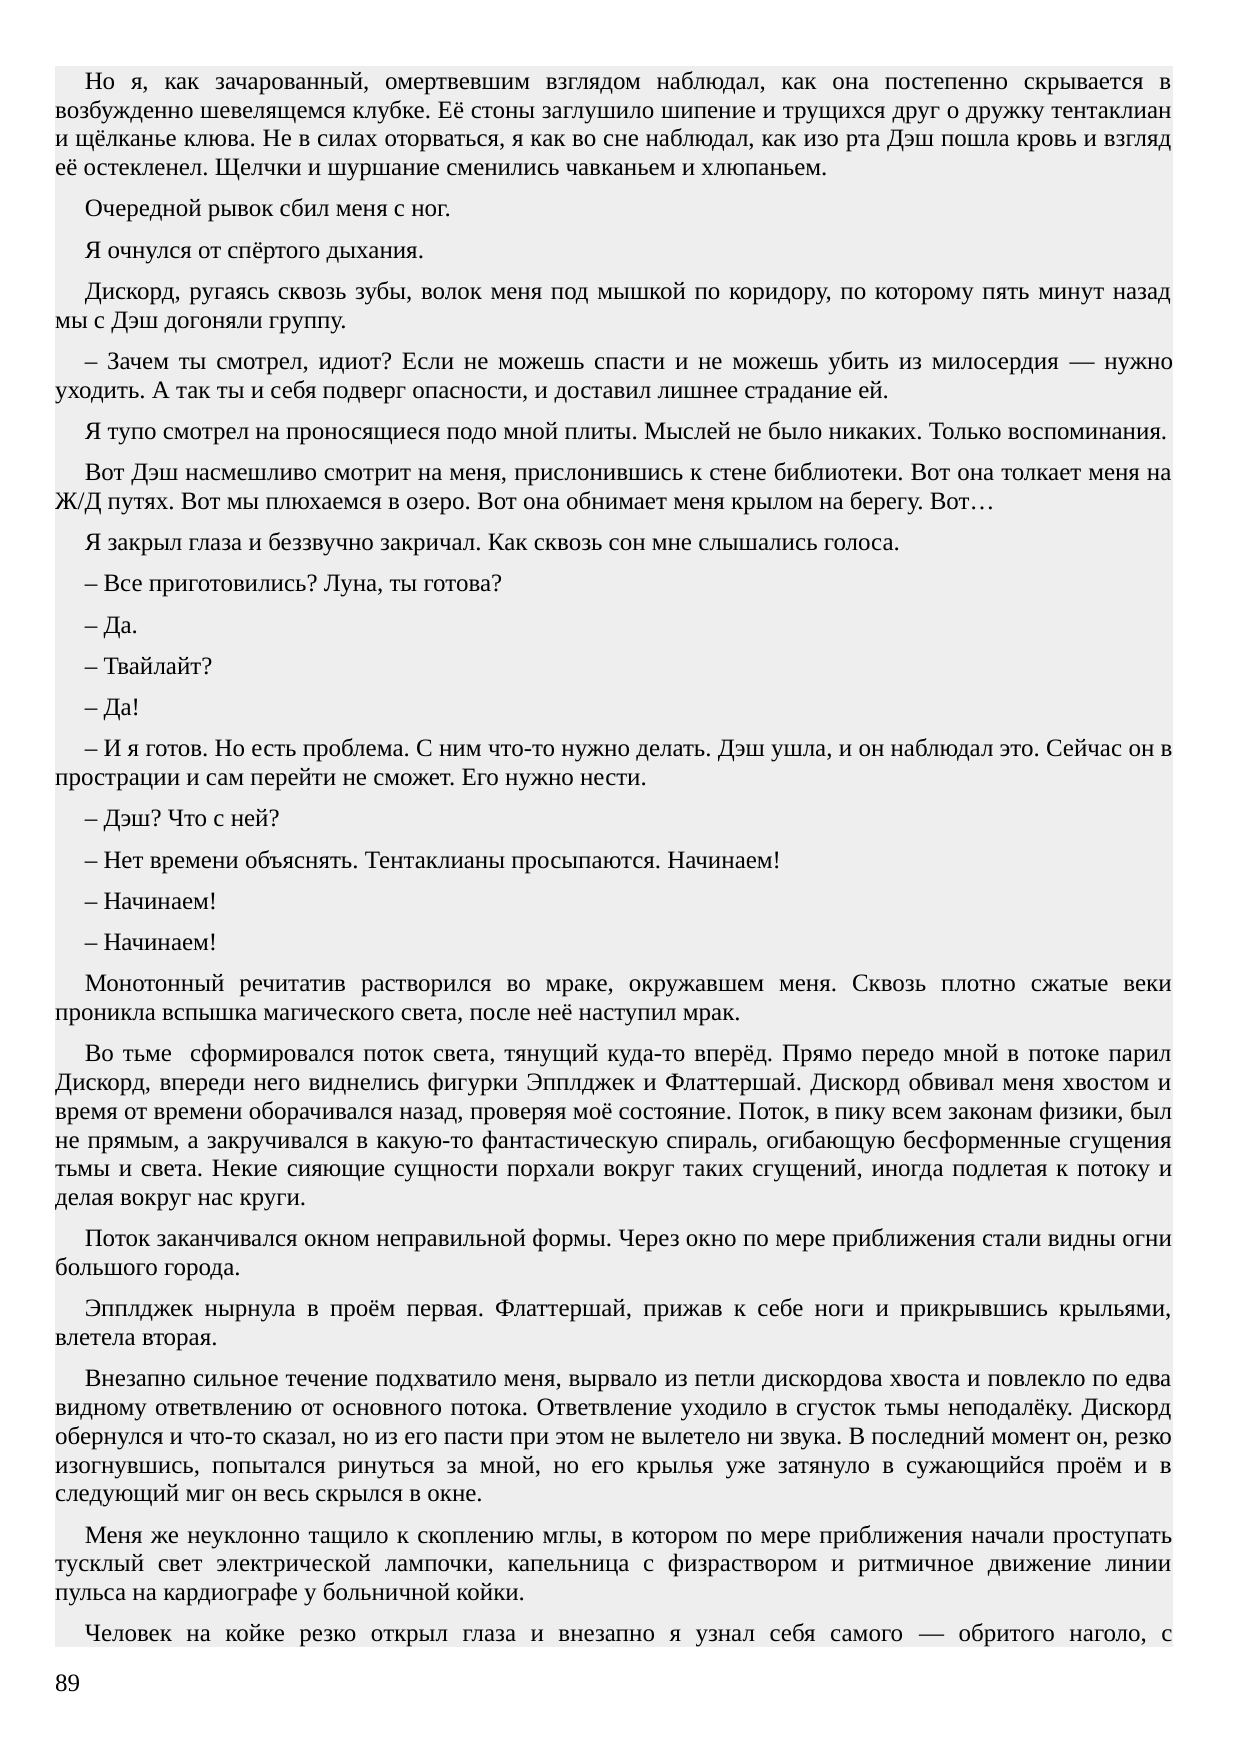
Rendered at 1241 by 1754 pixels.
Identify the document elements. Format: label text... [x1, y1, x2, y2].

text – Нет времени объяснять. Тентаклианы просыпаются. Начинаем! [55, 845, 1173, 873]
text Я закрыл глаза и беззвучно закричал. Как сквозь сон мне слышались голоса. [55, 527, 1173, 556]
text Но я, как зачарованный, омертвевшим взглядом наблюдал, как она постепенно скрывается в возбужденно шевелящемся клубке. Её стоны заглушило шипение и трущихся друг о дружку тентаклиан и щёлканье клюва. Не в силах оторваться, я как во сне наблюдал, как изо рта Дэш пошла кровь и взгляд её остекленел. Щелчки и шуршание сменились чавканьем и хлюпаньем. [55, 66, 1173, 181]
text Человек на койке резко открыл глаза и внезапно я узнал себя самого — обритого наголо, с [55, 1618, 1173, 1647]
text Во тьме сформировался поток света, тянущий куда-то вперёд. Прямо передо мной в потоке парил Дискорд, впереди него виднелись фигурки Эпплджек и Флаттершай. Дискорд обвивал меня хвостом и время от времени оборачивался назад, проверяя моё состояние. Поток, в пику всем законам физики, был не прямым, а закручивался в какую-то фантастическую спираль, огибающую бесформенные сгущения тьмы и света. Некие сияющие сущности порхали вокруг таких сгущений, иногда подлетая к потоку и делая вокруг нас круги. [55, 1038, 1173, 1211]
text Монотонный речитатив растворился во мраке, окружавшем меня. Сквозь плотно сжатые веки проникла вспышка магического света, после неё наступил мрак. [55, 968, 1173, 1026]
text Внезапно сильное течение подхватило меня, вырвало из петли дискордова хвоста и повлекло по едва видному ответвлению от основного потока. Ответвление уходило в сгусток тьмы неподалёку. Дискорд обернулся и что-то сказал, но из его пасти при этом не вылетело ни звука. В последний момент он, резко изогнувшись, попытался ринуться за мной, но его крылья уже затянуло в сужающийся проём и в следующий миг он весь скрылся в окне. [55, 1363, 1173, 1507]
text – Дэш? Что с ней? [55, 803, 1173, 832]
text Дискорд, ругаясь сквозь зубы, волок меня под мышкой по коридору, по которому пять минут назад мы с Дэш догоняли группу. [55, 276, 1173, 333]
text – Да! [55, 692, 1173, 721]
text – И я готов. Но есть проблема. С ним что-то нужно делать. Дэш ушла, и он наблюдал это. Сейчас он в прострации и сам перейти не сможет. Его нужно нести. [55, 733, 1173, 791]
text – Да. [55, 610, 1173, 638]
text Я тупо смотрел на проносящиеся подо мной плиты. Мыслей не было никаких. Только воспоминания. [55, 416, 1173, 445]
text Эпплджек нырнула в проём первая. Флаттершай, прижав к себе ноги и прикрывшись крыльями, влетела вторая. [55, 1293, 1173, 1351]
text Я очнулся от спёртого дыхания. [55, 235, 1173, 263]
text Поток заканчивался окном неправильной формы. Через окно по мере приближения стали видны огни большого города. [55, 1223, 1173, 1281]
text – Все приготовились? Луна, ты готова? [55, 568, 1173, 597]
text Очередной рывок сбил меня с ног. [55, 193, 1173, 222]
text – Твайлайт? [55, 651, 1173, 680]
text – Начинаем! [55, 886, 1173, 915]
text Меня же неуклонно тащило к скоплению мглы, в котором по мере приближения начали проступать тусклый свет электрической лампочки, капельница с физраствором и ритмичное движение линии пульса на кардиографе у больничной койки. [55, 1520, 1173, 1606]
text – Начинаем! [55, 927, 1173, 956]
text Вот Дэш насмешливо смотрит на меня, прислонившись к стене библиотеки. Вот она толкает меня на Ж/Д путях. Вот мы плюхаемся в озеро. Вот она обнимает меня крылом на берегу. Вот… [55, 457, 1173, 515]
text – Зачем ты смотрел, идиот? Если не можешь спасти и не можешь убить из милосердия — нужно уходить. А так ты и себя подверг опасности, и доставил лишнее страдание ей. [55, 346, 1173, 403]
